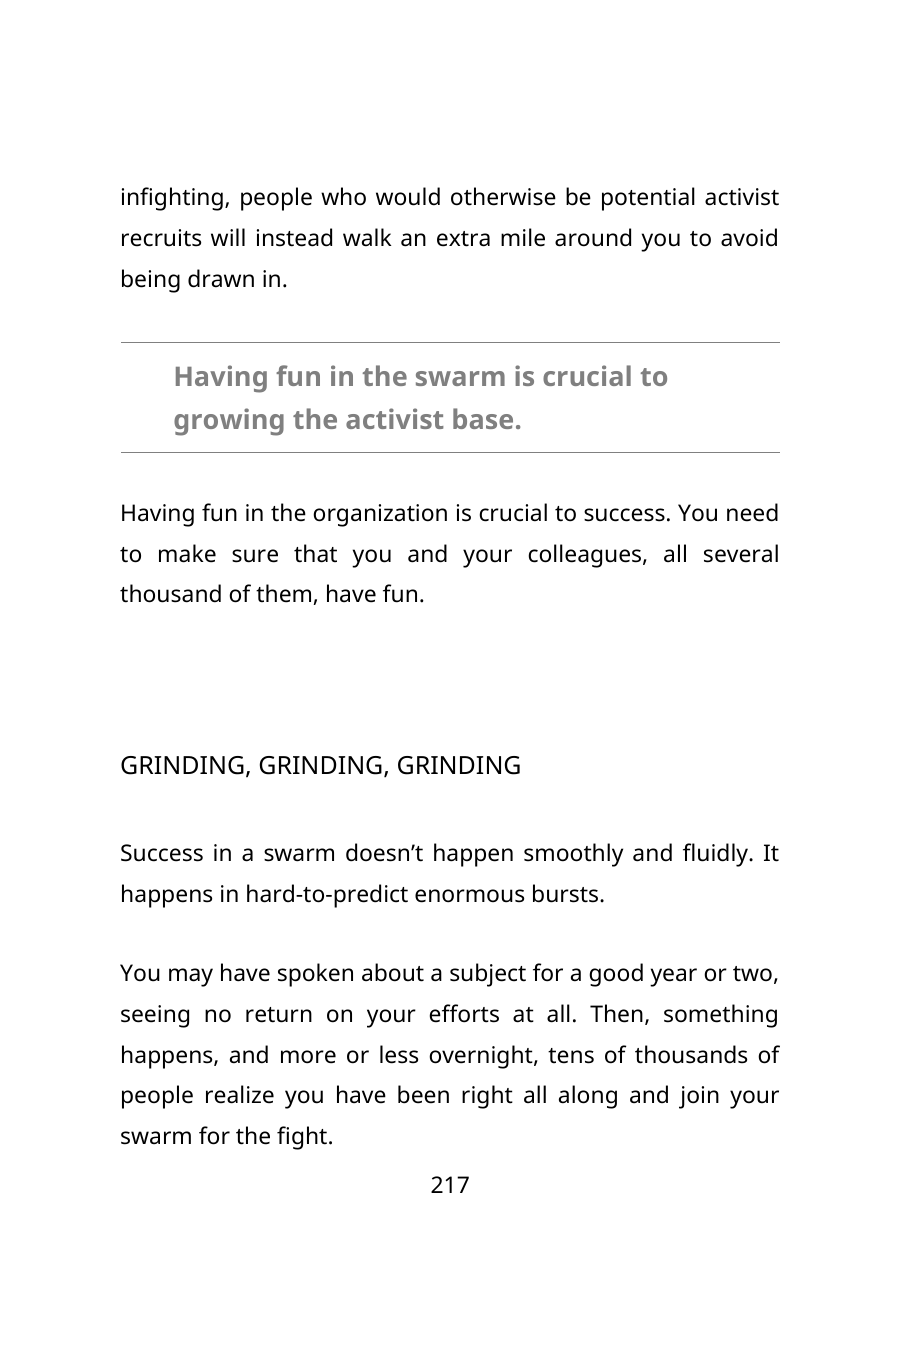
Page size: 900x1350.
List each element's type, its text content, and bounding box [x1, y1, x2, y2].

text Success in a swarm doesn’t happen smoothly and fluidly. It happens in hard-to-predict enormous bursts. [120, 837, 780, 909]
text Having fun in the swarm is crucial to growing the activist base. [121, 343, 780, 452]
text Having fun in the organization is crucial to success. You need to make sure that you and your colleagues, all several thousand of them, have fun. [120, 497, 780, 609]
text You may have spoken about a subject for a good year or two, seeing no return on your efforts at all. Then, something happens, and more or less overnight, tens of thousands of people realize you have been right all along and join your swarm for the fight. [120, 957, 780, 1151]
text infighting, people who would otherwise be potential activist recruits will instead walk an extra mile around you to avoid being drawn in. [120, 181, 780, 294]
text Grinding, Grinding, Grinding [120, 748, 780, 782]
